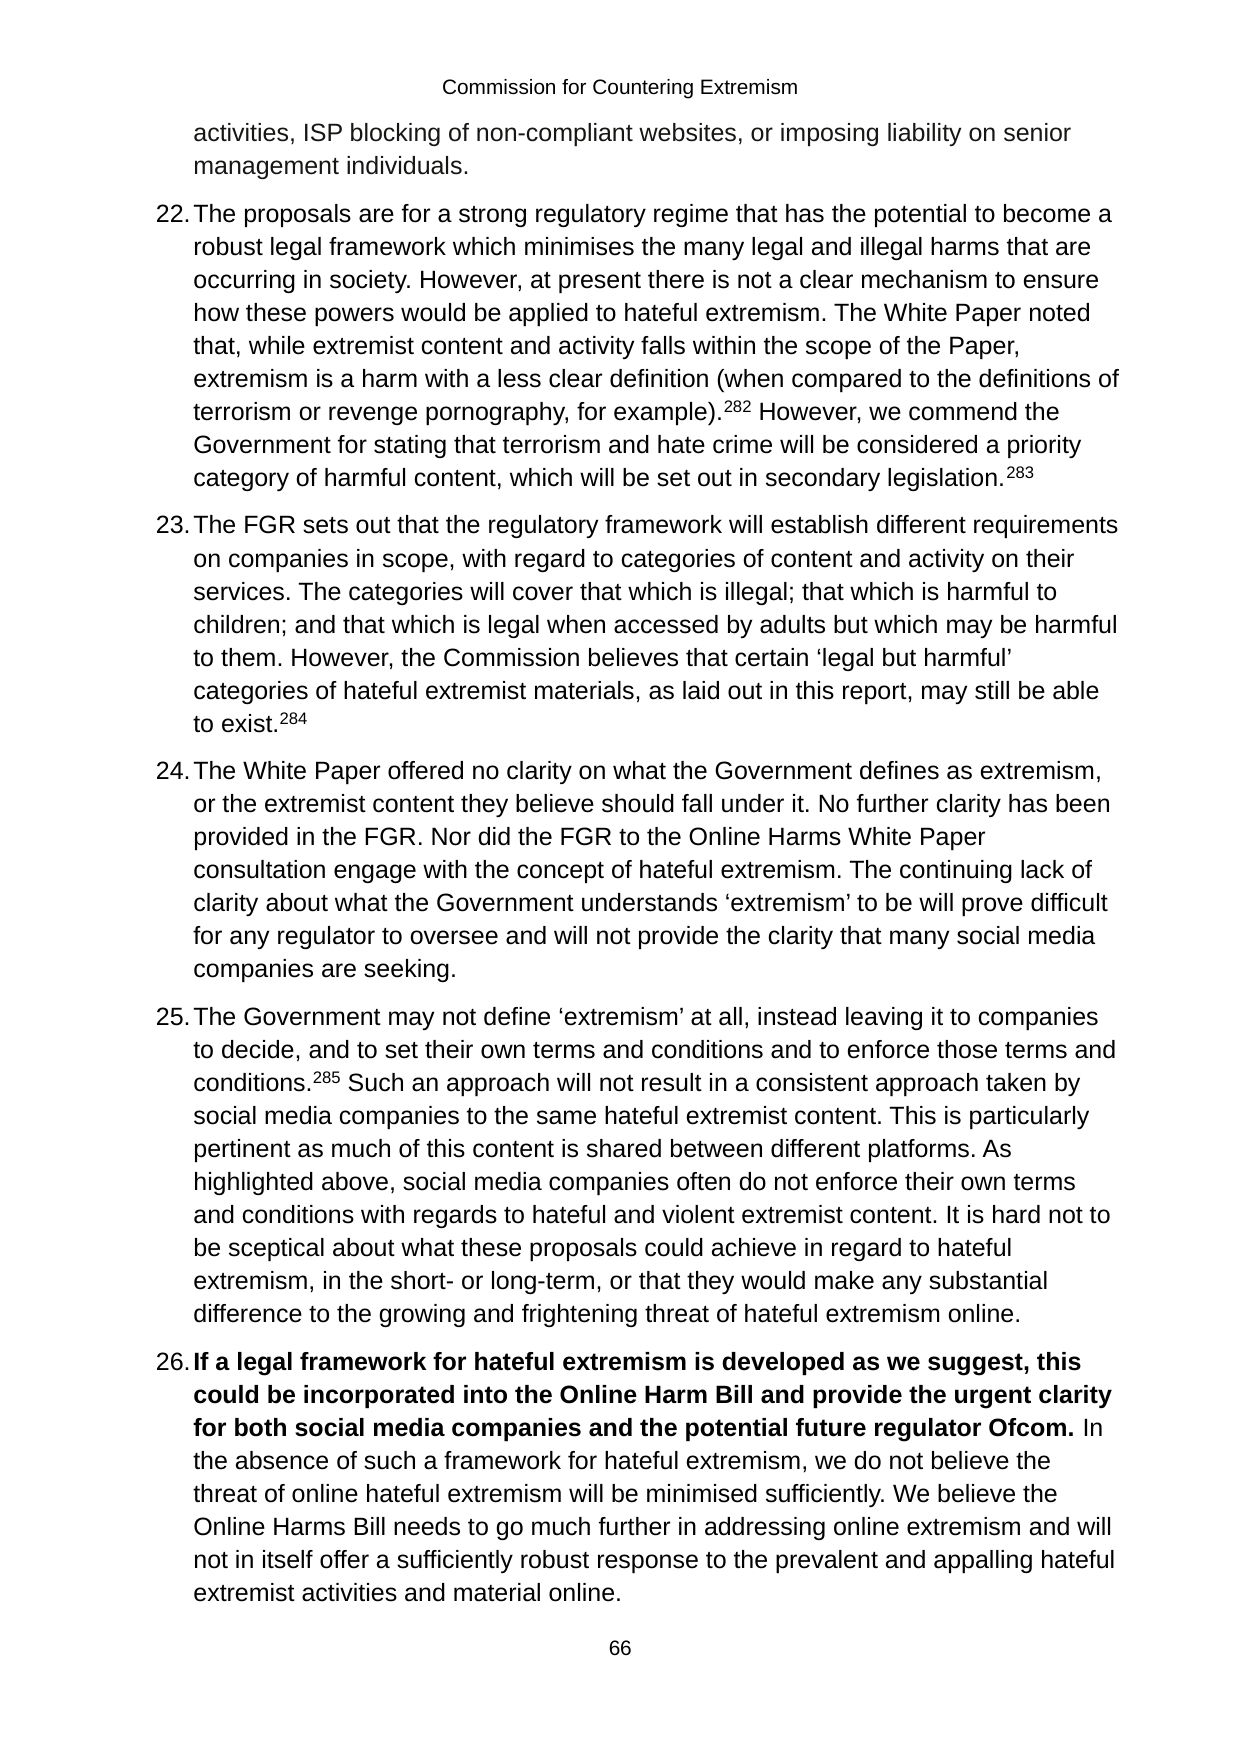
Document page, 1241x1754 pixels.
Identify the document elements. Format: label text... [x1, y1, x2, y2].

list The Government may not define ‘extremism’ at all, instead leaving it to companies to decide, and to set their own terms and conditions and to enforce those terms and conditions.285 Such an approach will not result in a consistent approach taken by social media companies to the same hateful extremist content. This is particularly pertinent as much of this content is shared between different platforms. As highlighted above, social media companies often do not enforce their own terms and conditions with regards to hateful and violent extremist content. It is hard not to be sceptical about what these proposals could achieve in regard to hateful extremism, in the short- or long-term, or that they would make any substantial difference to the growing and frightening threat of hateful extremism online. [156, 1002, 1122, 1328]
list The proposals are for a strong regulatory regime that has the potential to become a robust legal framework which minimises the many legal and illegal harms that are occurring in society. However, at present there is not a clear mechanism to ensure how these powers would be applied to hateful extremism. The White Paper noted that, while extremist content and activity falls within the scope of the Paper, extremism is a harm with a less clear definition (when compared to the definitions of terrorism or revenge pornography, for example).282 However, we commend the Government for stating that terrorism and hate crime will be considered a priority category of harmful content, which will be set out in secondary legislation.283 [156, 199, 1122, 492]
list activities, ISP blocking of non-compliant websites, or imposing liability on senior management individuals. [156, 118, 1122, 180]
list The FGR sets out that the regulatory framework will establish different requirements on companies in scope, with regard to categories of content and activity on their services. The categories will cover that which is illegal; that which is harmful to children; and that which is legal when accessed by adults but which may be harmful to them. However, the Commission believes that certain ‘legal but harmful’ categories of hateful extremist materials, as laid out in this report, may still be able to exist.284 [156, 511, 1122, 737]
list The White Paper offered no clarity on what the Government defines as extremism, or the extremist content they believe should fall under it. No further clarity has been provided in the FGR. Nor did the FGR to the Online Harms White Paper consultation engage with the concept of hateful extremism. The continuing lack of clarity about what the Government understands ‘extremism’ to be will prove difficult for any regulator to oversee and will not provide the clarity that many social media companies are seeking. [156, 756, 1122, 983]
list If a legal framework for hateful extremism is developed as we suggest, this could be incorporated into the Online Harm Bill and provide the urgent clarity for both social media companies and the potential future regulator Ofcom. In the absence of such a framework for hateful extremism, we do not believe the threat of online hateful extremism will be minimised sufficiently. We believe the Online Harms Bill needs to go much further in addressing online extremism and will not in itself offer a sufficiently robust response to the prevalent and appalling hateful extremist activities and material online. [156, 1347, 1122, 1607]
